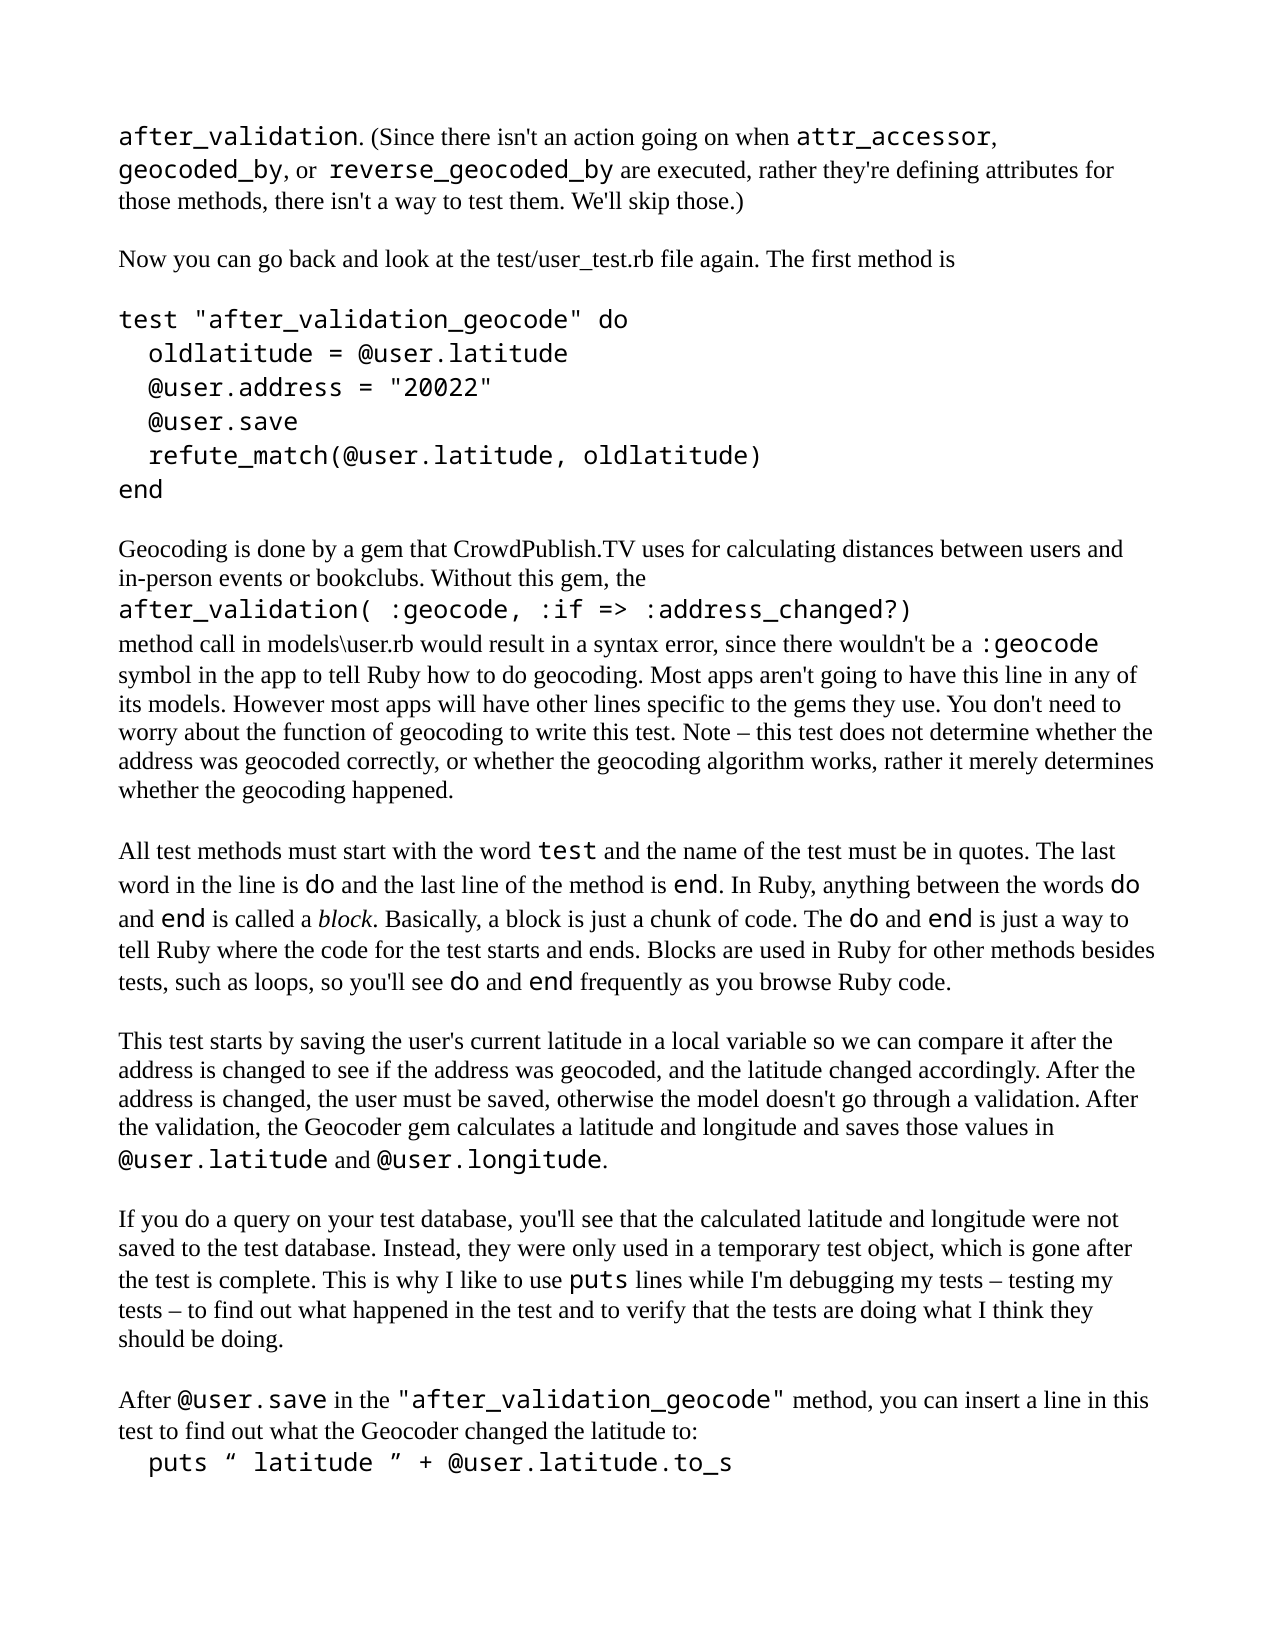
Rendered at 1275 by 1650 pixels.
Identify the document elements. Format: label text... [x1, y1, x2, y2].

text This test starts by saving the user's current latitude in a local variable so we can compare it after the address is changed to see if the address was geocoded, and the latitude changed accordingly. After the address is changed, the user must be saved, otherwise the model doesn't go through a validation. After the validation, the Geocoder gem calculates a latitude and longitude and saves those values in @user.latitude and @user.longitude. [118, 1026, 1157, 1175]
text puts “ latitude ” + @user.latitude.to_s [118, 1445, 1157, 1479]
text All test methods must start with the word test and the name of the test must be in quotes. The last word in the line is do and the last line of the method is end. In Ruby, anything between the words do and end is called a block. Basically, a block is just a chunk of code. The do and end is just a way to tell Ruby where the code for the test starts and ends. Blocks are used in Ruby for other methods besides tests, such as loops, so you'll see do and end frequently as you browse Ruby code. [118, 832, 1157, 997]
text test "after_validation_geocode" do [118, 301, 1157, 335]
text Geocoding is done by a gem that CrowdPublish.TV uses for calculating distances between users and in-person events or bookclubs. Without this gem, the [118, 534, 1157, 592]
text after_validation( :geocode, :if => :address_changed?) [118, 592, 1157, 626]
text method call in models\user.rb would result in a syntax error, since there wouldn't be a :geocode symbol in the app to tell Ruby how to do geocoding. Most apps aren't going to have this line in any of its models. However most apps will have other lines specific to the gems they use. You don't need to worry about the function of geocoding to write this test. Note – this test does not determine whether the address was geocoded correctly, or whether the geocoding algorithm works, rather it merely determines whether the geocoding happened. [118, 626, 1157, 804]
text Now you can go back and look at the test/user_test.rb file again. The first method is [118, 244, 1157, 272]
text end [118, 472, 1157, 506]
text oldlatitude = @user.latitude [118, 335, 1157, 369]
text after_validation. (Since there isn't an action going on when attr_accessor, geocoded_by, or reverse_geocoded_by are executed, rather they're defining attributes for those methods, there isn't a way to test them. We'll skip those.) [118, 118, 1157, 215]
text If you do a query on your test database, you'll see that the calculated latitude and longitude were not saved to the test database. Instead, they were only used in a temporary test object, which is gone after the test is complete. This is why I like to use puts lines while I'm debugging my tests – testing my tests – to find out what happened in the test and to verify that the tests are doing what I think they should be doing. [118, 1204, 1157, 1353]
text @user.save [118, 403, 1157, 437]
text @user.address = "20022" [118, 369, 1157, 403]
text After @user.save in the "after_validation_geocode" method, you can insert a line in this test to find out what the Geocoder changed the latitude to: [118, 1382, 1157, 1445]
text refute_match(@user.latitude, oldlatitude) [118, 437, 1157, 472]
